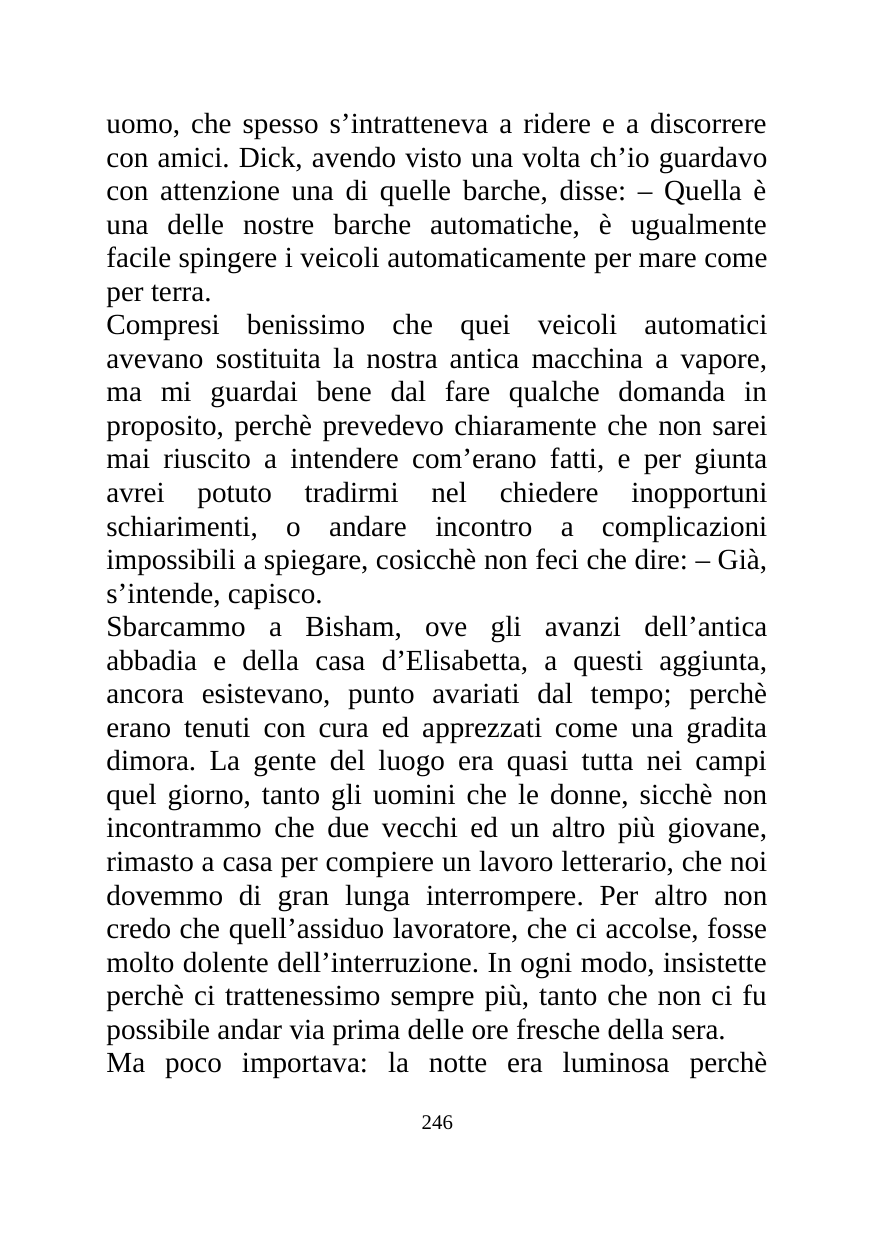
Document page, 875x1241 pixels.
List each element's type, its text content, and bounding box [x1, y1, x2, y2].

text Compresi benissimo che quei veicoli automatici avevano sostituita la nostra antica macchina a vapore, ma mi guardai bene dal fare qualche domanda in proposito, perchè prevedevo chiaramente che non sarei mai riuscito a intendere com’erano fatti, e per giunta avrei potuto tradirmi nel chiedere inopportuni schiarimenti, o andare incontro a complicazioni impossibili a spiegare, cosicchè non feci che dire: – Già, s’intende, capisco. [106, 307, 768, 609]
text uomo, che spesso s’intratteneva a ridere e a discorrere con amici. Dick, avendo visto una volta ch’io guardavo con attenzione una di quelle barche, disse: – Quella è una delle nostre barche automatiche, è ugualmente facile spingere i veicoli automaticamente per mare come per terra. [106, 106, 768, 307]
text Sbarcammo a Bisham, ove gli avanzi dell’antica abbadia e della casa d’Elisabetta, a questi aggiunta, ancora esistevano, punto avariati dal tempo; perchè erano tenuti con cura ed apprezzati come una gradita dimora. La gente del luogo era quasi tutta nei campi quel giorno, tanto gli uomini che le donne, sicchè non incontrammo che due vecchi ed un altro più giovane, rimasto a casa per compiere un lavoro letterario, che noi dovemmo di gran lunga interrompere. Per altro non credo che quell’assiduo lavoratore, che ci accolse, fosse molto dolente dell’interruzione. In ogni modo, insistette perchè ci trattenessimo sempre più, tanto che non ci fu possibile andar via prima delle ore fresche della sera. [106, 609, 768, 1045]
text Ma poco importava: la notte era luminosa perchè [106, 1045, 768, 1079]
